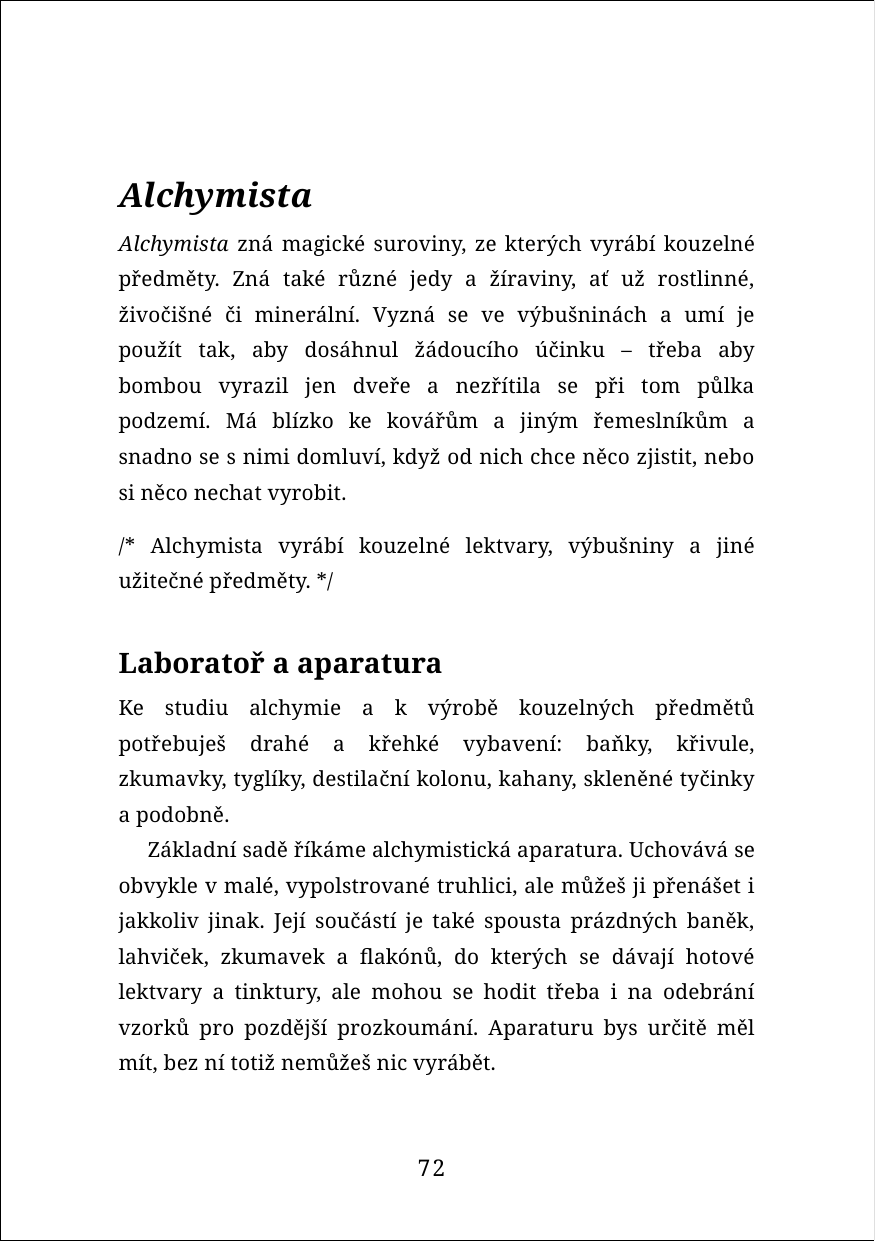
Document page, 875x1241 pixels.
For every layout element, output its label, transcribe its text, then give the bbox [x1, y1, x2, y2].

text Ke studiu alchymie a k výrobě kouzelných předmětů potřebuješ drahé a křehké vybavení: baňky, křivule, zkumavky, tyglíky, destilační kolonu, kahany, skleněné tyčinky a podobně. Základní sadě říkáme alchymistická aparatura. Uchovává se obvykle v malé, vypolstrované truhlici, ale můžeš ji přenášet i jakkoliv jinak. Její součástí je také spousta prázdných baněk, lahviček, zkumavek a flakónů, do kterých se dávají hotové lektvary a tinktury, ale mohou se hodit třeba i na odebrání vzorků pro pozdější prozkoumání. Aparaturu bys určitě měl mít, bez ní totiž nemůžeš nic vyrábět. [118, 693, 756, 1077]
subtitle Alchymista [118, 172, 756, 217]
text /* Alchymista vyrábí kouzelné lektvary, výbušniny a jiné užitečné předměty. */ [118, 531, 756, 595]
text Alchymista zná magické suroviny, ze kterých vyrábí kouzelné předměty. Zná také různé jedy a žíraviny, ať už rostlinné, živočišné či minerální. Vyzná se ve výbušninách a umí je použít tak, aby dosáhnul žádoucího účinku – třeba aby bombou vyrazil jen dveře a nezřítila se při tom půlka podzemí. Má blízko ke kovářům a jiným řemeslníkům a snadno se s nimi domluví, když od nich chce něco zjistit, nebo si něco nechat vyrobit. [118, 229, 756, 506]
subtitle Laboratoř a aparatura [118, 643, 756, 682]
